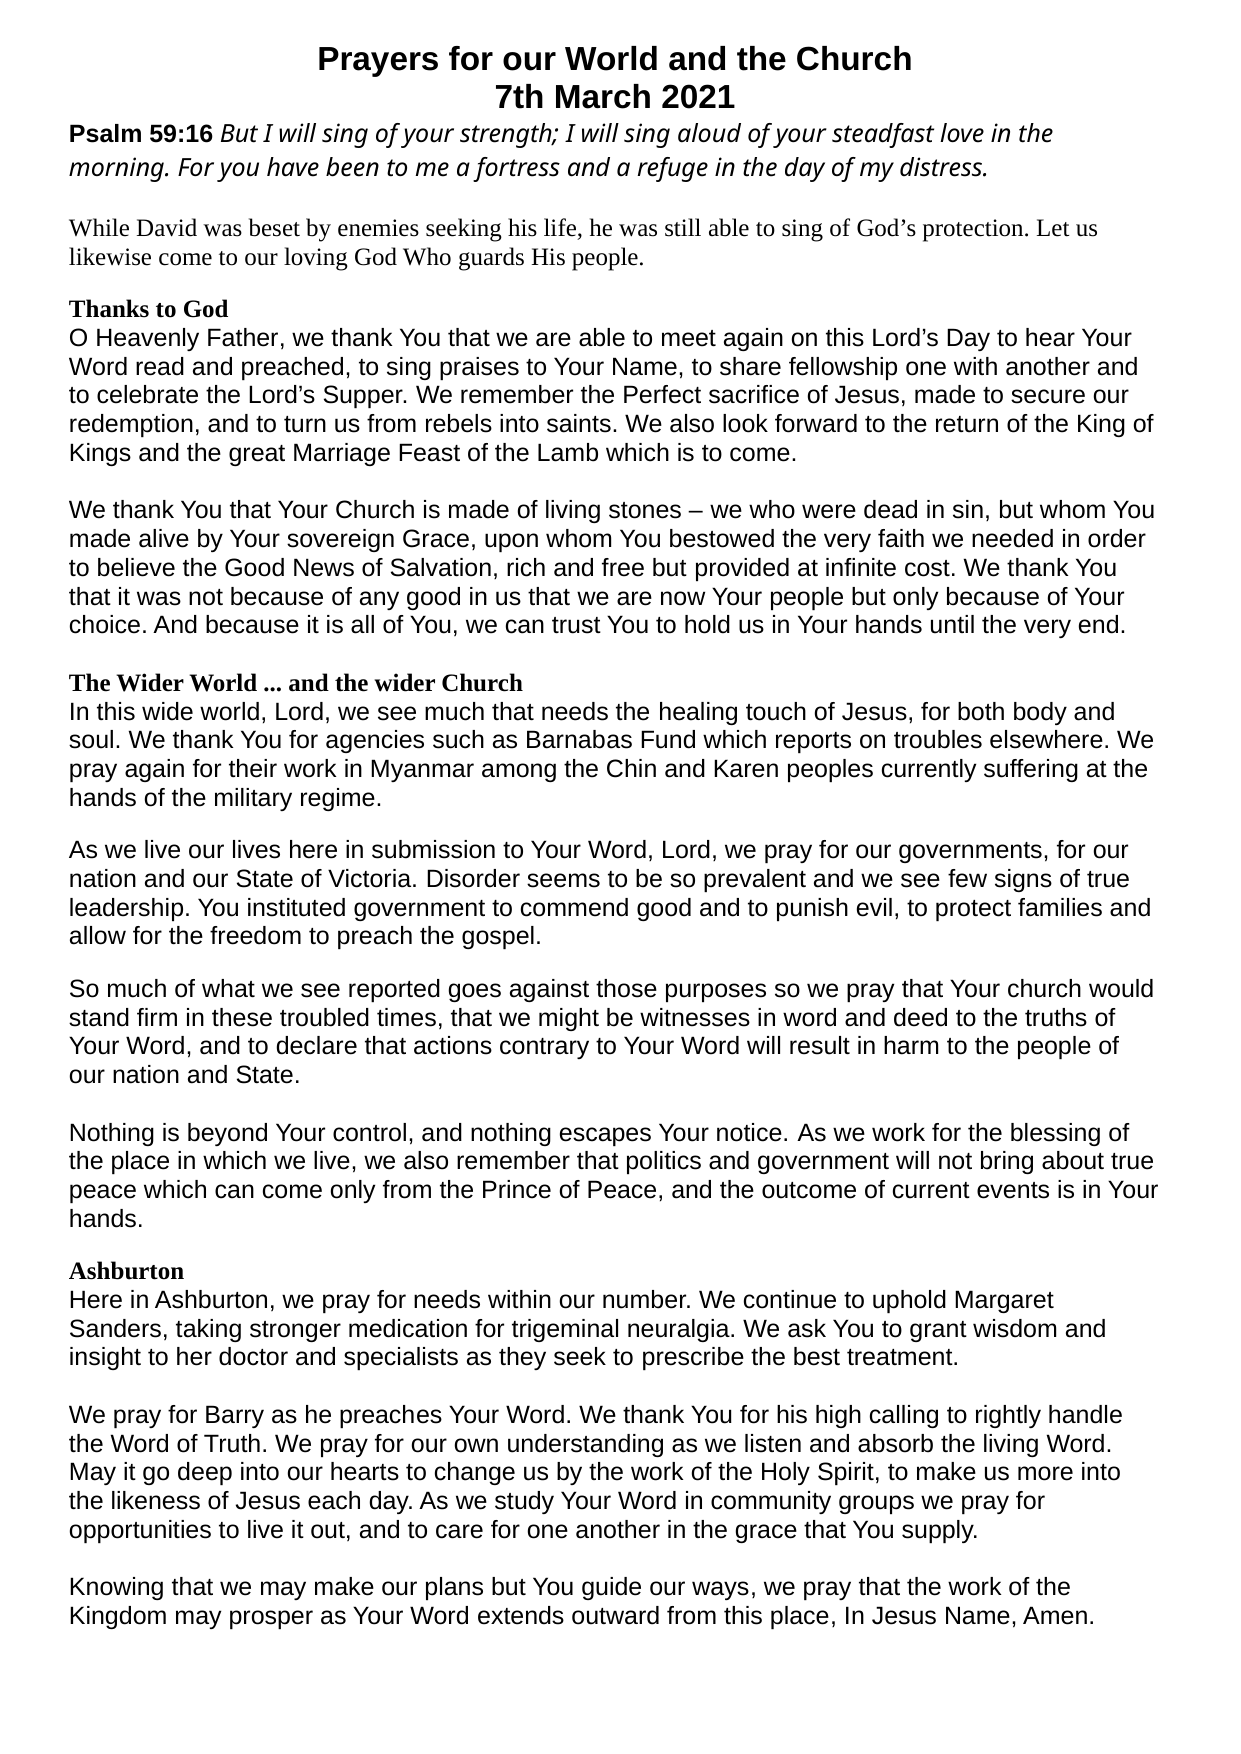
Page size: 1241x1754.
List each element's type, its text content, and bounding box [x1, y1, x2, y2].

text The Wider World ... and the wider Church [69, 668, 1161, 696]
text Nothing is beyond Your control, and nothing escapes Your notice. As we work for the blessing of the place in which we live, we also remember that politics and government will not bring about true peace which can come only from the Prince of Peace, and the outcome of current events is in Your hands. [69, 1117, 1161, 1232]
text Psalm 59:16 But I will sing of your strength; I will sing aloud of your steadfast love in the morning. For you have been to me a fortress and a refuge in the day of my distress. [69, 116, 1161, 184]
text While David was beset by enemies seeking his life, he was still able to sing of God’s protection. Let us likewise come to our loving God Who guards His people. [69, 213, 1161, 270]
text So much of what we see reported goes against those purposes so we pray that Your church would stand firm in these troubled times, that we might be witnesses in word and deed to the truths of Your Word, and to declare that actions contrary to Your Word will result in harm to the people of our nation and State. [69, 974, 1161, 1089]
text As we live our lives here in submission to Your Word, Lord, we pray for our governments, for our nation and our State of Victoria. Disorder seems to be so prevalent and we see few signs of true leadership. You instituted government to commend good and to punish evil, to protect families and allow for the freedom to preach the gospel. [69, 835, 1161, 950]
text Thanks to God [69, 294, 1161, 323]
text Ashburton [69, 1256, 1161, 1285]
text Here in Ashburton, we pray for needs within our number. We continue to uphold Margaret Sanders, taking stronger medication for trigeminal neuralgia. We ask You to grant wisdom and insight to her doctor and specialists as they seek to prescribe the best treatment. [69, 1285, 1161, 1371]
text In this wide world, Lord, we see much that needs the healing touch of Jesus, for both body and soul. We thank You for agencies such as Barnabas Fund which reports on troubles elsewhere. We pray again for their work in Myanmar among the Chin and Karen peoples currently suffering at the hands of the military regime. [69, 696, 1161, 811]
text We thank You that Your Church is made of living stones – we who were dead in sin, but whom You made alive by Your sovereign Grace, upon whom You bestowed the very faith we needed in order to believe the Good News of Salvation, rich and free but provided at infinite cost. We thank You that it was not because of any good in us that we are now Your people but only because of Your choice. And because it is all of You, we can trust You to hold us in Your hands until the very end. [69, 495, 1161, 639]
text Prayers for our World and the Church [69, 39, 1161, 77]
text 7th March 2021 [69, 77, 1161, 116]
text Knowing that we may make our plans but You guide our ways, we pray that the work of the Kingdom may prosper as Your Word extends outward from this place, In Jesus Name, Amen. [69, 1572, 1161, 1630]
text We pray for Barry as he preaches Your Word. We thank You for his high calling to rightly handle the Word of Truth. We pray for our own understanding as we listen and absorb the living Word. May it go deep into our hearts to change us by the work of the Holy Spirit, to make us more into the likeness of Jesus each day. As we study Your Word in community groups we pray for opportunities to live it out, and to care for one another in the grace that You supply. [69, 1400, 1161, 1544]
text O Heavenly Father, we thank You that we are able to meet again on this Lord’s Day to hear Your Word read and preached, to sing praises to Your Name, to share fellowship one with another and to celebrate the Lord’s Supper. We remember the Perfect sacrifice of Jesus, made to secure our redemption, and to turn us from rebels into saints. We also look forward to the return of the King of Kings and the great Marriage Feast of the Lamb which is to come. [69, 323, 1161, 466]
